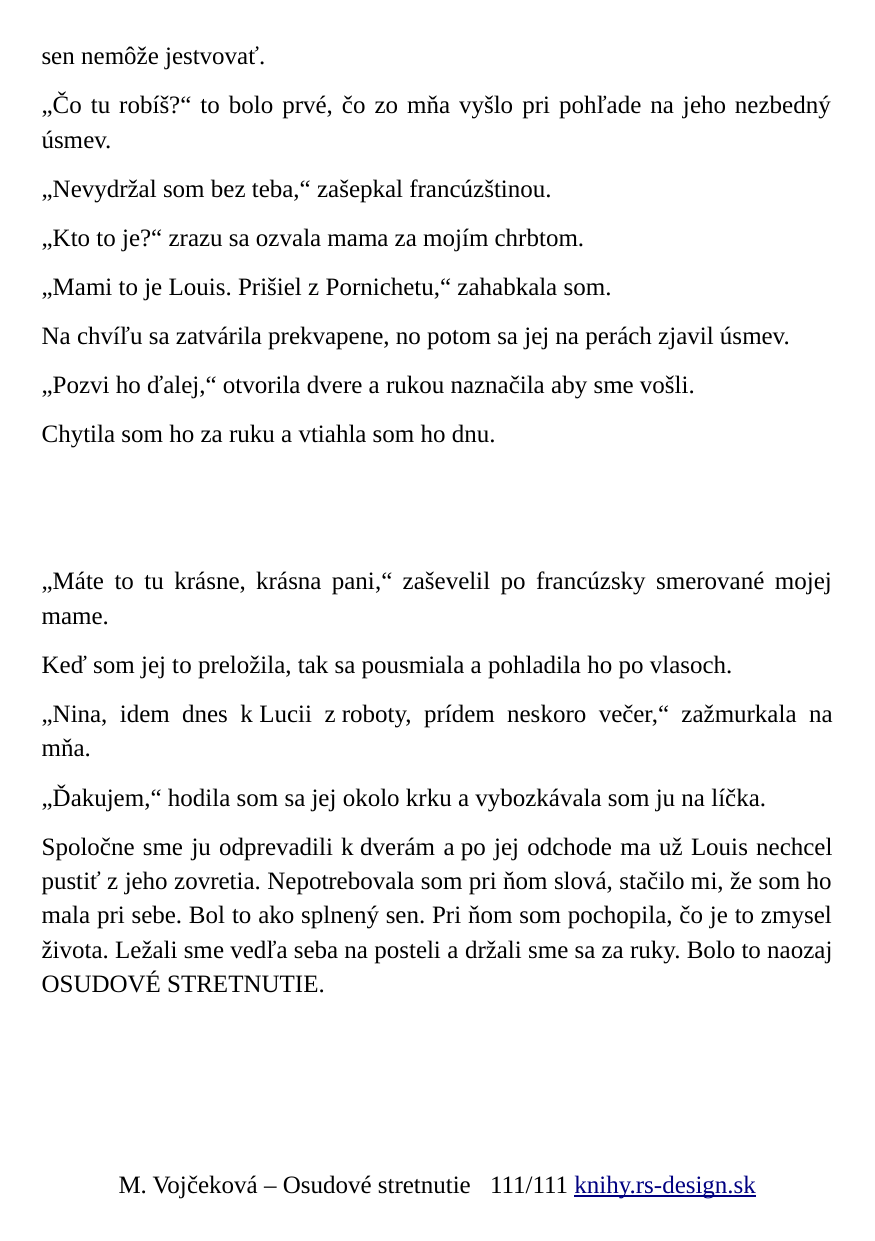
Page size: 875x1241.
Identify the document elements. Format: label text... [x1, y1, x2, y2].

text „Nevydržal som bez teba,“ zašepkal francúzštinou. [41, 174, 833, 203]
text „Pozvi ho ďalej,“ otvorila dvere a rukou naznačila aby sme vošli. [41, 370, 833, 399]
text Keď som jej to preložila, tak sa pousmiala a pohladila ho po vlasoch. [41, 650, 833, 679]
text „Mami to je Louis. Prišiel z Pornichetu,“ zahabkala som. [41, 272, 833, 301]
text „Čo tu robíš?“ to bolo prvé, čo zo mňa vyšlo pri pohľade na jeho nezbedný úsmev. [41, 90, 833, 154]
text „Máte to tu krásne, krásna pani,“ zaševelil po francúzsky smerované mojej mame. [41, 566, 833, 630]
text Na chvíľu sa zatvárila prekvapene, no potom sa jej na perách zjavil úsmev. [41, 321, 833, 350]
text „Nina, idem dnes k Lucii z roboty, prídem neskoro večer,“ zažmurkala na mňa. [41, 699, 833, 762]
text „Kto to je?“ zrazu sa ozvala mama za mojím chrbtom. [41, 223, 833, 252]
text sen nemôže jestvovať. [41, 41, 833, 70]
text Chytila som ho za ruku a vtiahla som ho dnu. [41, 419, 833, 448]
text „Ďakujem,“ hodila som sa jej okolo krku a vybozkávala som ju na líčka. [41, 783, 833, 811]
text Spoločne sme ju odprevadili k dverám a po jej odchode ma už Louis nechcel pustiť z jeho zovretia. Nepotrebovala som pri ňom slová, stačilo mi, že som ho mala pri sebe. Bol to ako splnený sen. Pri ňom som pochopila, čo je to zmysel života. Ležali sme vedľa seba na posteli a držali sme sa za ruky. Bolo to naozaj OSUDOVÉ STRETNUTIE. [41, 832, 833, 998]
